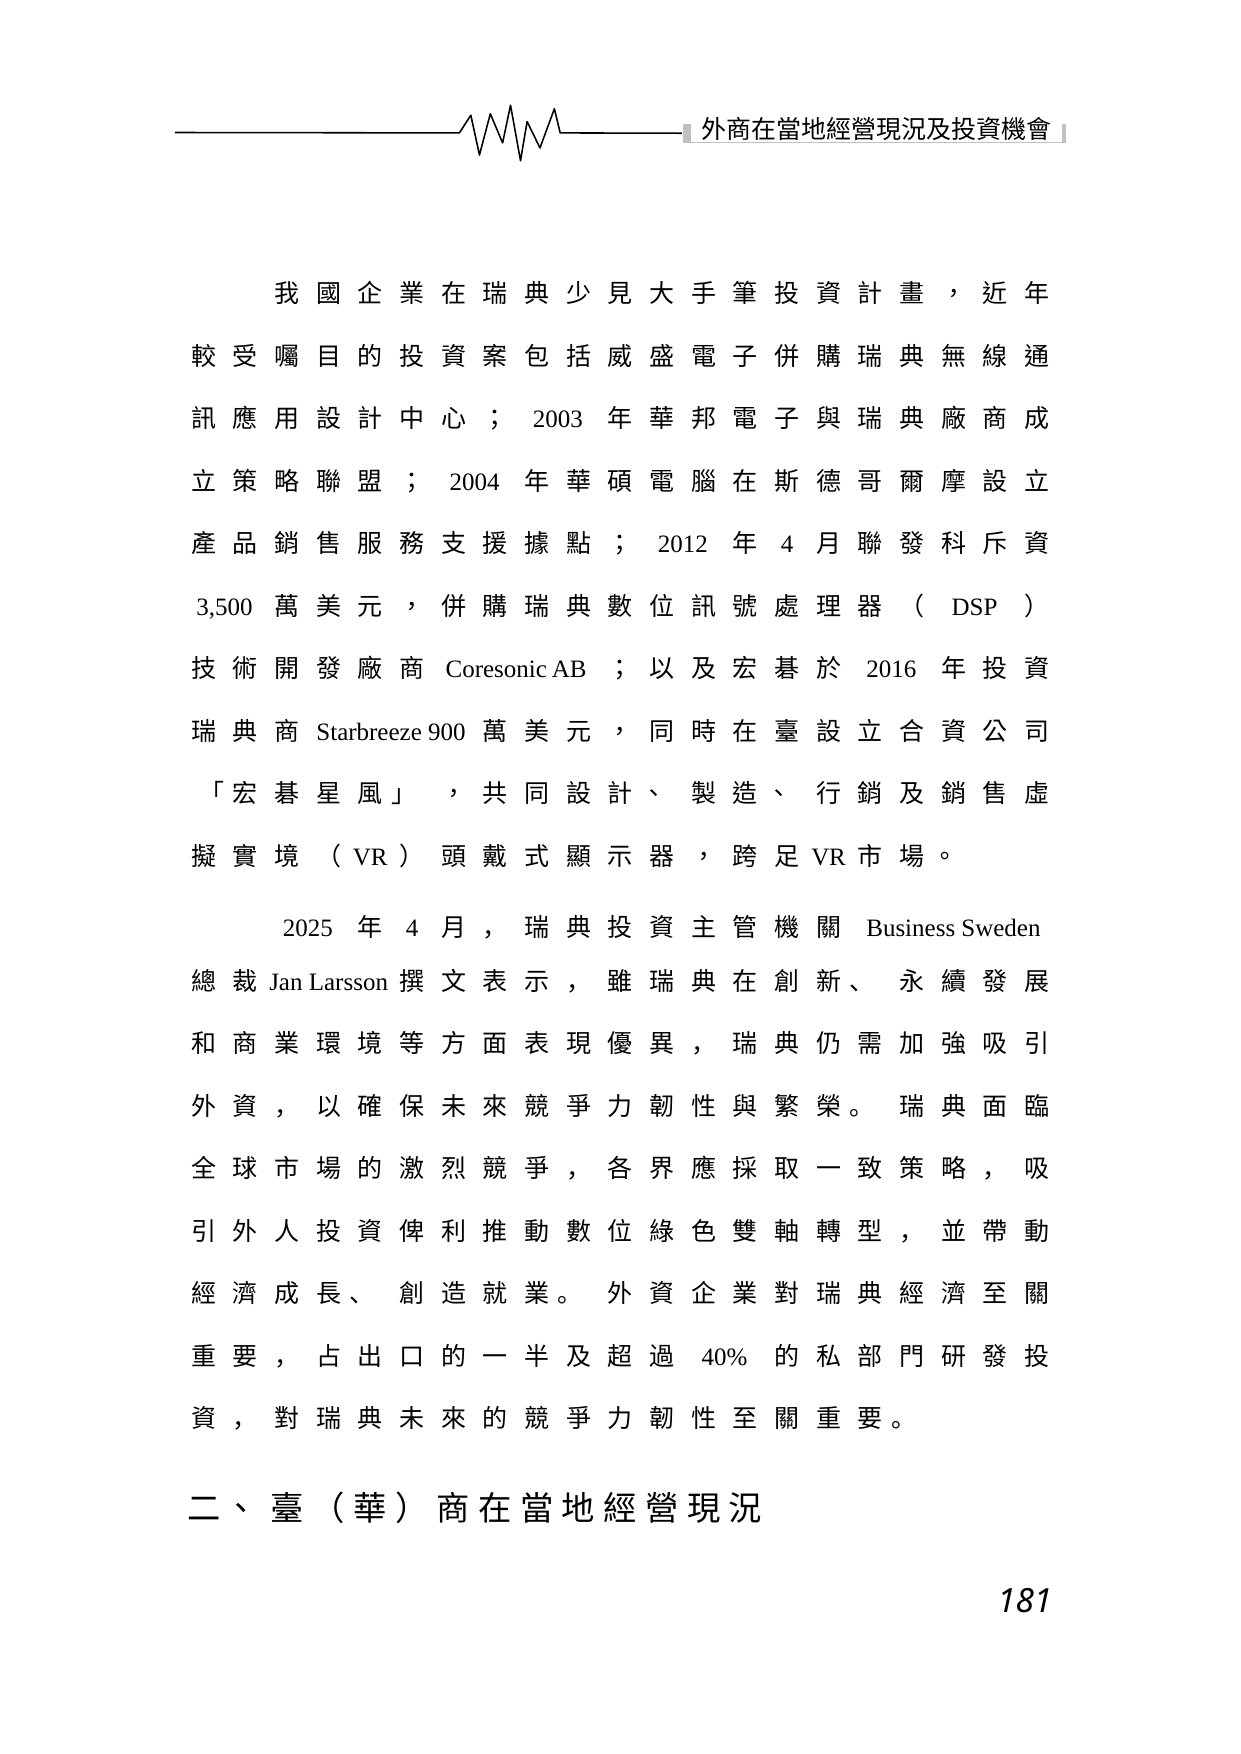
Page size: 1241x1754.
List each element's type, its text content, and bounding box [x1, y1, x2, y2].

text 二、臺（華）商在當地經營現況 [183, 1464, 1058, 1527]
text 2025年4月，瑞典投資主管機關Business Sweden總裁Jan Larsson撰文表示，雖瑞典在創新、永續發展和商業環境等方面表現優異，瑞典仍需加強吸引外資，以確保未來競爭力韌性與繁榮。瑞典面臨全球市場的激烈競爭，各界應採取一致策略，吸引外人投資俾利推動數位綠色雙軸轉型，並帶動經濟成長、創造就業。外資企業對瑞典經濟至關重要，占出口的一半及超過40%的私部門研發投資，對瑞典未來的競爭力韌性至關重要。 [183, 875, 1058, 1438]
text 我國企業在瑞典少見大手筆投資計畫，近年較受囑目的投資案包括威盛電子併購瑞典無線通訊應用設計中心；2003年華邦電子與瑞典廠商成立策略聯盟；2004年華碩電腦在斯德哥爾摩設立產品銷售服務支援據點；2012年4月聯發科斥資3,500萬美元，併購瑞典數位訊號處理器（DSP）技術開發廠商Coresonic AB；以及宏碁於2016年投資瑞典商Starbreeze 900萬美元，同時在臺設立合資公司「宏碁星風」，共同設計、製造、行銷及銷售虛擬實境（VR）頭戴式顯示器，跨足VR市場。 [183, 250, 1058, 875]
